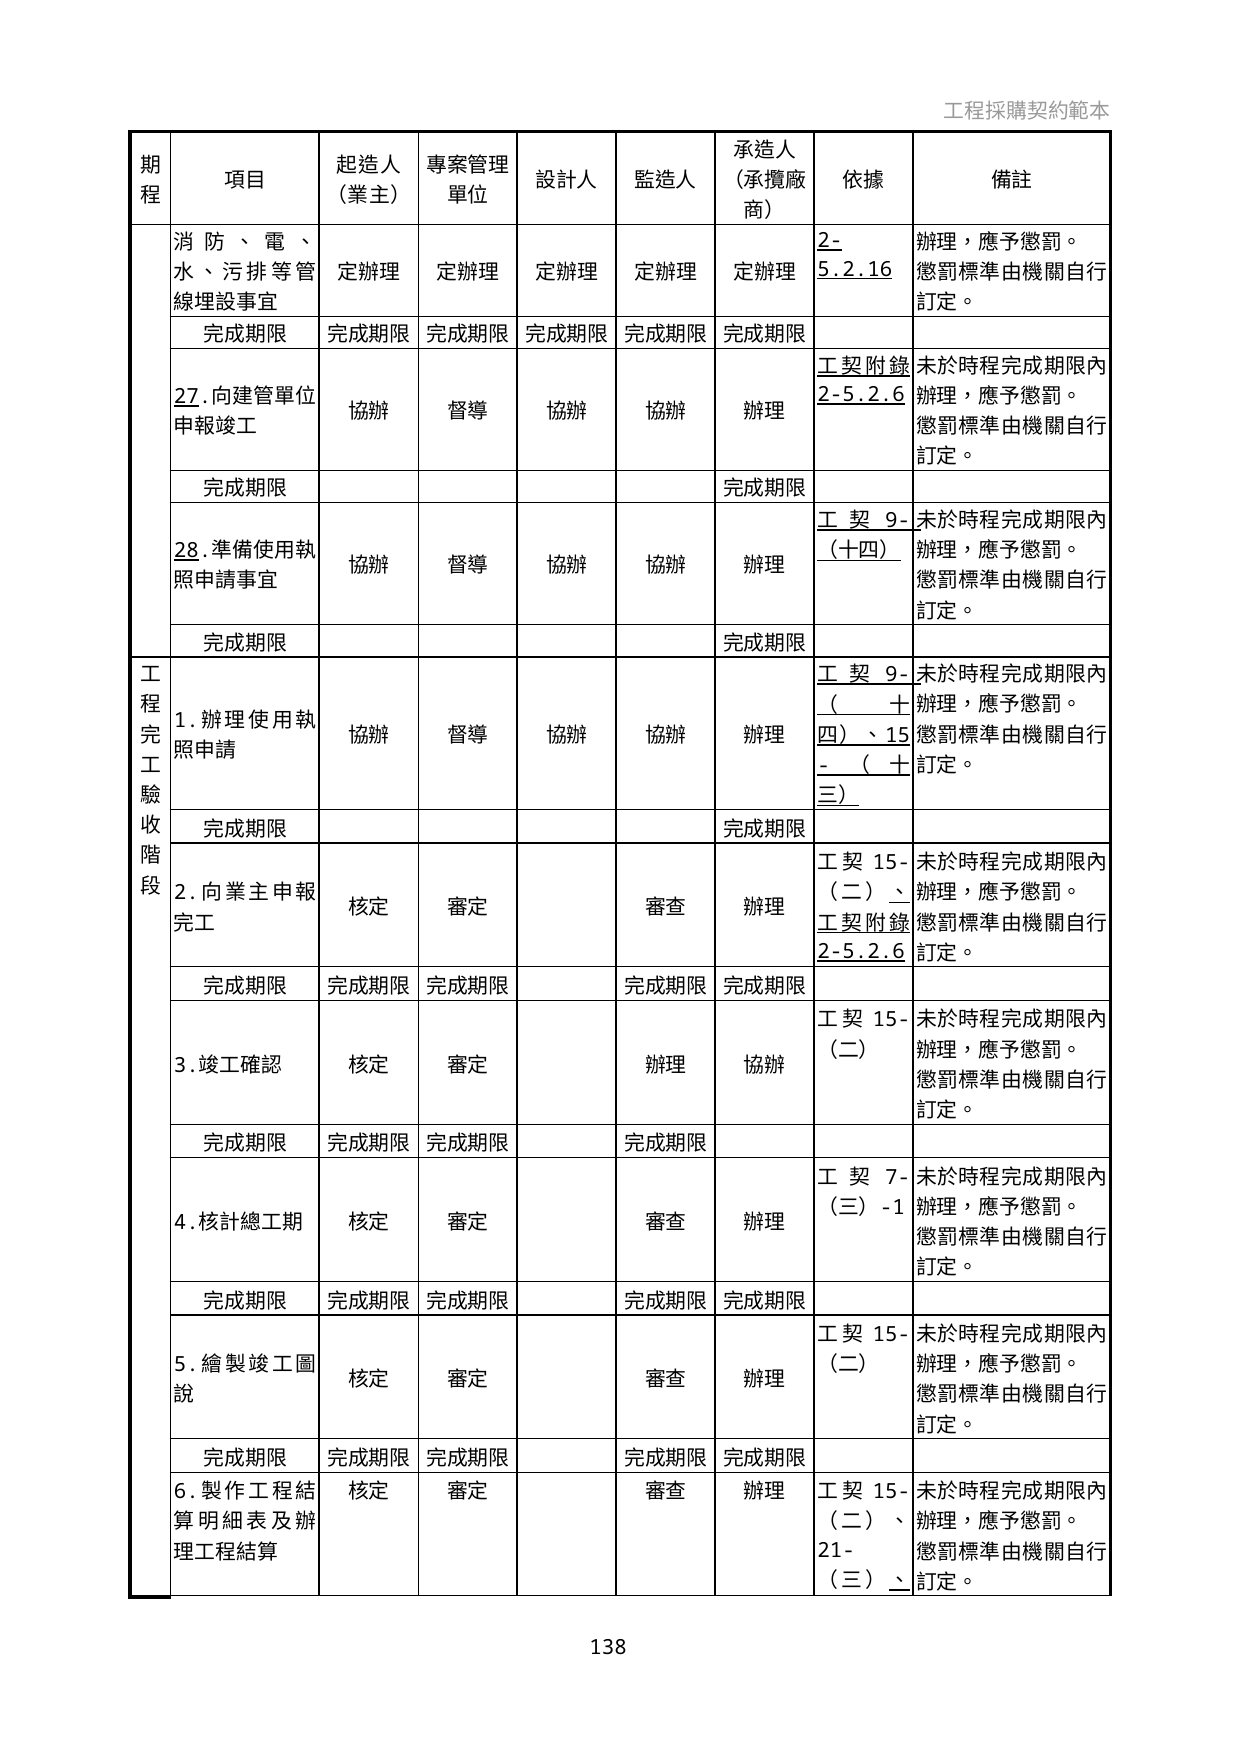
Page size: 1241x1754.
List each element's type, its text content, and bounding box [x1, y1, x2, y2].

table_cell 27.向建管單位申報竣工 [171, 349, 318, 470]
table_cell 審查 [617, 1316, 714, 1438]
table_cell 協辦 [518, 503, 615, 624]
table_cell 核定 [320, 1473, 418, 1595]
table_cell 完成期限 [716, 1282, 813, 1314]
table_cell 辦理 [617, 1001, 714, 1123]
table_cell [320, 810, 418, 842]
table_cell 辦理，應予懲罰。 懲罰標準由機關自行訂定。 [914, 225, 1109, 316]
table_cell [914, 471, 1109, 502]
table_cell [132, 225, 170, 656]
table_cell [815, 1439, 912, 1471]
table_cell 完成期限 [419, 1439, 516, 1471]
table_cell 工契9-（十四） [815, 503, 912, 624]
table_cell 完成期限 [419, 1125, 516, 1157]
table_cell 工契9-（十四）、15-（十三） [815, 658, 912, 809]
table_cell 未於時程完成期限內辦理，應予懲罰。 懲罰標準由機關自行訂定。 [914, 503, 1109, 624]
table_cell [518, 625, 615, 656]
table_cell [518, 1439, 615, 1471]
table_cell [914, 1282, 1109, 1314]
table_cell [320, 625, 418, 656]
table_cell 未於時程完成期限內辦理，應予懲罰。 懲罰標準由機關自行訂定。 [914, 1158, 1109, 1281]
table_cell 完成期限 [518, 317, 615, 348]
table_cell 完成期限 [617, 1282, 714, 1314]
table_cell 3.竣工確認 [171, 1001, 318, 1123]
table_cell 協辦 [617, 503, 714, 624]
table_header 監造人 [617, 133, 714, 224]
table_cell 工契15-（二） [815, 1001, 912, 1123]
table_cell 完成期限 [320, 1282, 418, 1314]
table_cell 5.繪製竣工圖說 [171, 1316, 318, 1438]
table_cell 辦理 [716, 1473, 813, 1595]
table_cell 2-5.2.16 [815, 225, 912, 316]
table_cell [518, 1282, 615, 1314]
table_cell 完成期限 [320, 967, 418, 999]
table_cell 完成期限 [716, 317, 813, 348]
table_cell 完成期限 [716, 1439, 813, 1471]
table_cell 完成期限 [617, 967, 714, 999]
table_cell 完成期限 [171, 317, 318, 348]
table_cell 完成期限 [320, 317, 418, 348]
table_header 項目 [171, 133, 318, 224]
table_header 設計人 [518, 133, 615, 224]
table_cell 1.辦理使用執照申請 [171, 658, 318, 809]
table_cell 審定 [419, 1158, 516, 1281]
table_cell 定辦理 [419, 225, 516, 316]
table_cell [914, 1439, 1109, 1471]
table_cell 工程完工驗收階段 [132, 658, 170, 1595]
table_header 承造人（承攬廠商） [716, 133, 813, 224]
table_cell [815, 471, 912, 502]
table_cell 協辦 [320, 349, 418, 470]
table_cell [518, 1158, 615, 1281]
table_cell 辦理 [716, 844, 813, 966]
table_header 依據 [815, 133, 912, 224]
table_cell [320, 471, 418, 502]
table_cell 完成期限 [171, 471, 318, 502]
table_cell [419, 471, 516, 502]
table_cell 辦理 [716, 658, 813, 809]
table_cell 定辦理 [518, 225, 615, 316]
table_cell 審定 [419, 1473, 516, 1595]
table_cell [617, 625, 714, 656]
table_cell 協辦 [518, 349, 615, 470]
table_cell 2.向業主申報完工 [171, 844, 318, 966]
table_cell 定辦理 [617, 225, 714, 316]
table_cell [518, 1125, 615, 1157]
table_cell 完成期限 [171, 810, 318, 842]
table_cell 完成期限 [171, 1282, 318, 1314]
table_cell 未於時程完成期限內辦理，應予懲罰。 懲罰標準由機關自行訂定。 [914, 1001, 1109, 1123]
table_cell [419, 810, 516, 842]
table_cell 完成期限 [419, 967, 516, 999]
table_cell 完成期限 [716, 471, 813, 502]
table_cell 核定 [320, 1001, 418, 1123]
table_cell 核定 [320, 1158, 418, 1281]
table_cell 完成期限 [320, 1125, 418, 1157]
table_cell 審定 [419, 1316, 516, 1438]
table_cell 28.準備使用執照申請事宜 [171, 503, 318, 624]
table_cell 6.製作工程結算明細表及辦理工程結算 [171, 1473, 318, 1595]
table_cell 審定 [419, 844, 516, 966]
table_cell 完成期限 [716, 967, 813, 999]
table_cell 完成期限 [716, 810, 813, 842]
table_cell [518, 844, 615, 966]
table_cell 協辦 [716, 1001, 813, 1123]
table_cell [914, 625, 1109, 656]
table_cell 工契15-（二） [815, 1316, 912, 1438]
table_cell [617, 471, 714, 502]
table_cell 未於時程完成期限內辦理，應予懲罰。 懲罰標準由機關自行訂定。 [914, 1316, 1109, 1438]
table_cell 完成期限 [171, 967, 318, 999]
table_cell [914, 967, 1109, 999]
table_cell 4.核計總工期 [171, 1158, 318, 1281]
table_cell [815, 967, 912, 999]
table_header 專案管理單位 [419, 133, 516, 224]
table_cell [914, 317, 1109, 348]
table_cell 協辦 [617, 658, 714, 809]
table_cell 完成期限 [171, 1439, 318, 1471]
table_cell 辦理 [716, 503, 813, 624]
table_cell [815, 317, 912, 348]
table_cell 辦理 [716, 349, 813, 470]
table_cell 完成期限 [419, 1282, 516, 1314]
table_cell 審定 [419, 1001, 516, 1123]
table_cell [914, 1125, 1109, 1157]
table_cell [518, 1316, 615, 1438]
table_cell 定辦理 [716, 225, 813, 316]
table_cell 辦理 [716, 1316, 813, 1438]
table_cell 未於時程完成期限內辦理，應予懲罰。 懲罰標準由機關自行訂定。 [914, 658, 1109, 809]
table_cell 督導 [419, 503, 516, 624]
table_cell 協辦 [617, 349, 714, 470]
table_cell 完成期限 [419, 317, 516, 348]
table_cell 完成期限 [617, 1439, 714, 1471]
table_cell 消防、電、水、污排等管線埋設事宜 [171, 225, 318, 316]
table_cell [518, 967, 615, 999]
table_cell [518, 1473, 615, 1595]
table_cell 審查 [617, 1473, 714, 1595]
table_cell 工契15-（二）、工契附錄2-5.2.6 [815, 844, 912, 966]
table_cell 工契附錄2-5.2.6 [815, 349, 912, 470]
table_cell 完成期限 [171, 625, 318, 656]
table_header 備註 [914, 133, 1109, 224]
table_cell 審查 [617, 844, 714, 966]
table_cell [914, 810, 1109, 842]
table_cell 完成期限 [320, 1439, 418, 1471]
table_cell 核定 [320, 1316, 418, 1438]
table_cell [815, 625, 912, 656]
table_cell 審查 [617, 1158, 714, 1281]
table_header 起造人（業主） [320, 133, 418, 224]
table_cell 工契7-（三）-1 [815, 1158, 912, 1281]
table_cell [518, 1001, 615, 1123]
table_cell 辦理 [716, 1158, 813, 1281]
table_cell 督導 [419, 658, 516, 809]
table_cell 協辦 [320, 503, 418, 624]
table_cell 工契15-（二）、21-（三）、 [815, 1473, 912, 1595]
table_cell 未於時程完成期限內辦理，應予懲罰。 懲罰標準由機關自行訂定。 [914, 844, 1109, 966]
table_cell [815, 810, 912, 842]
table_cell [815, 1282, 912, 1314]
table_cell 完成期限 [171, 1125, 318, 1157]
table_cell 定辦理 [320, 225, 418, 316]
table_cell 完成期限 [716, 625, 813, 656]
table_cell [518, 810, 615, 842]
table_cell 完成期限 [617, 1125, 714, 1157]
table_cell [419, 625, 516, 656]
table_cell 完成期限 [617, 317, 714, 348]
table_cell 協辦 [518, 658, 615, 809]
table_cell 未於時程完成期限內辦理，應予懲罰。 懲罰標準由機關自行訂定。 [914, 1473, 1109, 1595]
table_cell [617, 810, 714, 842]
table_cell [716, 1125, 813, 1157]
table_header 期程 [132, 133, 170, 224]
table_cell 未於時程完成期限內辦理，應予懲罰。 懲罰標準由機關自行訂定。 [914, 349, 1109, 470]
table_cell 核定 [320, 844, 418, 966]
table_cell [815, 1125, 912, 1157]
table_cell [518, 471, 615, 502]
table_cell 協辦 [320, 658, 418, 809]
table_cell 督導 [419, 349, 516, 470]
